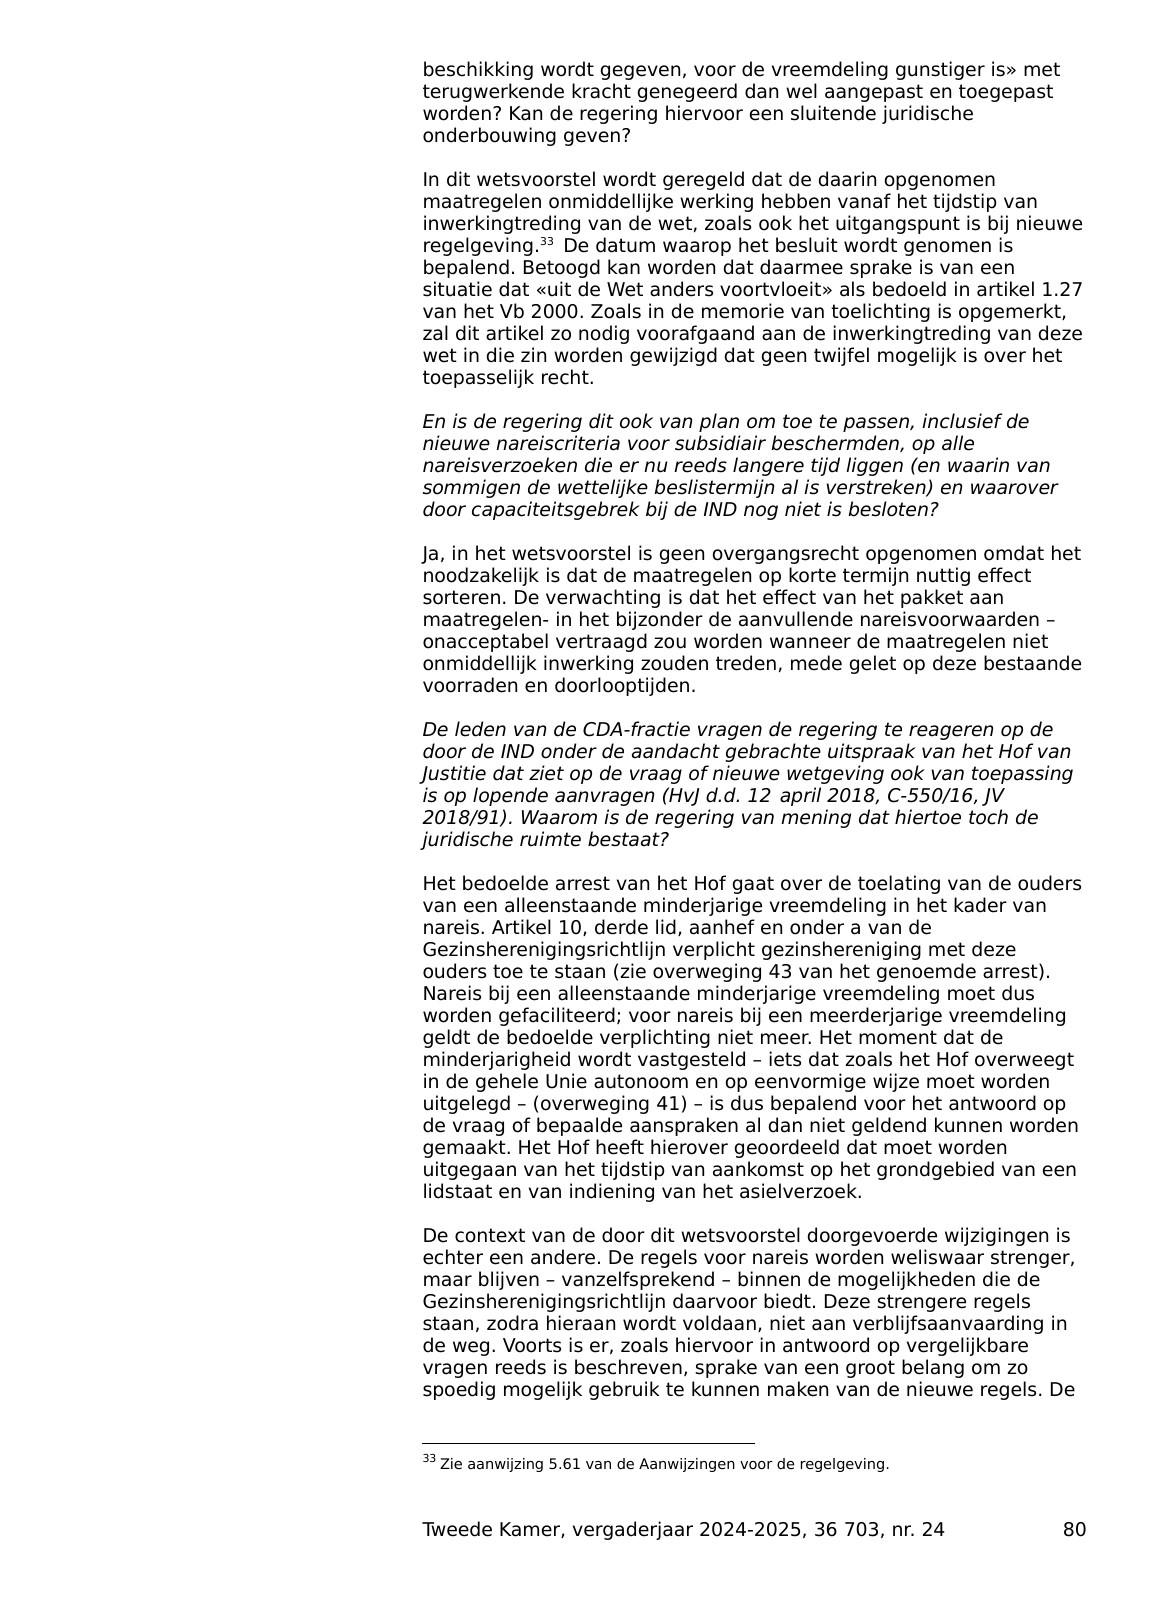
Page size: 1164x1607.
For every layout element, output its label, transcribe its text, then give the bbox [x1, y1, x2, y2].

text De leden van de CDA-fractie vragen de regering te reageren op de door de IND onder de aandacht gebrachte uitspraak van het Hof van Justitie dat ziet op de vraag of nieuwe wetgeving ook van toepassing is op lopende aanvragen (HvJ d.d. 12 april 2018, C-550/16, JV 2018/91). Waarom is de regering van mening dat hiertoe toch de juridische ruimte bestaat? [422, 719, 1087, 851]
text Ja, in het wetsvoorstel is geen overgangsrecht opgenomen omdat het noodzakelijk is dat de maatregelen op korte termijn nuttig effect sorteren. De verwachting is dat het effect van het pakket aan maatregelen- in het bijzonder de aanvullende nareisvoorwaarden – onacceptabel vertraagd zou worden wanneer de maatregelen niet onmiddellijk inwerking zouden treden, mede gelet op deze bestaande voorraden en doorlooptijden. [422, 543, 1087, 697]
text Zie aanwijzing 5.61 van de Aanwijzingen voor de regelgeving. [422, 1452, 1087, 1474]
text En is de regering dit ook van plan om toe te passen, inclusief de nieuwe nareiscriteria voor subsidiair beschermden, op alle nareisverzoeken die er nu reeds langere tijd liggen (en waarin van sommigen de wettelijke beslistermijn al is verstreken) en waarover door capaciteitsgebrek bij de IND nog niet is besloten? [422, 411, 1087, 521]
text In dit wetsvoorstel wordt geregeld dat de daarin opgenomen maatregelen onmiddellijke werking hebben vanaf het tijdstip van inwerkingtreding van de wet, zoals ook het uitgangspunt is bij nieuwe regelgeving. De datum waarop het besluit wordt genomen is bepalend. Betoogd kan worden dat daarmee sprake is van een situatie dat «uit de Wet anders voortvloeit» als bedoeld in artikel 1.27 van het Vb 2000. Zoals in de memorie van toelichting is opgemerkt, zal dit artikel zo nodig voorafgaand aan de inwerkingtreding van deze wet in die zin worden gewijzigd dat geen twijfel mogelijk is over het toepasselijk recht. [422, 169, 1087, 389]
text beschikking wordt gegeven, voor de vreemdeling gunstiger is» met terugwerkende kracht genegeerd dan wel aangepast en toegepast worden? Kan de regering hiervoor een sluitende juridische onderbouwing geven? [422, 59, 1087, 147]
text De context van de door dit wetsvoorstel doorgevoerde wijzigingen is echter een andere. De regels voor nareis worden weliswaar strenger, maar blijven – vanzelfsprekend – binnen de mogelijkheden die de Gezinsherenigingsrichtlijn daarvoor biedt. Deze strengere regels staan, zodra hieraan wordt voldaan, niet aan verblijfsaanvaarding in de weg. Voorts is er, zoals hiervoor in antwoord op vergelijkbare vragen reeds is beschreven, sprake van een groot belang om zo spoedig mogelijk gebruik te kunnen maken van de nieuwe regels. De [422, 1225, 1087, 1401]
text Het bedoelde arrest van het Hof gaat over de toelating van de ouders van een alleenstaande minderjarige vreemdeling in het kader van nareis. Artikel 10, derde lid, aanhef en onder a van de Gezinsherenigingsrichtlijn verplicht gezinshereniging met deze ouders toe te staan (zie overweging 43 van het genoemde arrest). Nareis bij een alleenstaande minderjarige vreemdeling moet dus worden gefaciliteerd; voor nareis bij een meerderjarige vreemdeling geldt de bedoelde verplichting niet meer. Het moment dat de minderjarigheid wordt vastgesteld – iets dat zoals het Hof overweegt in de gehele Unie autonoom en op eenvormige wijze moet worden uitgelegd – (overweging 41) – is dus bepalend voor het antwoord op de vraag of bepaalde aanspraken al dan niet geldend kunnen worden gemaakt. Het Hof heeft hierover geoordeeld dat moet worden uitgegaan van het tijdstip van aankomst op het grondgebied van een lidstaat en van indiening van het asielverzoek. [422, 873, 1087, 1203]
